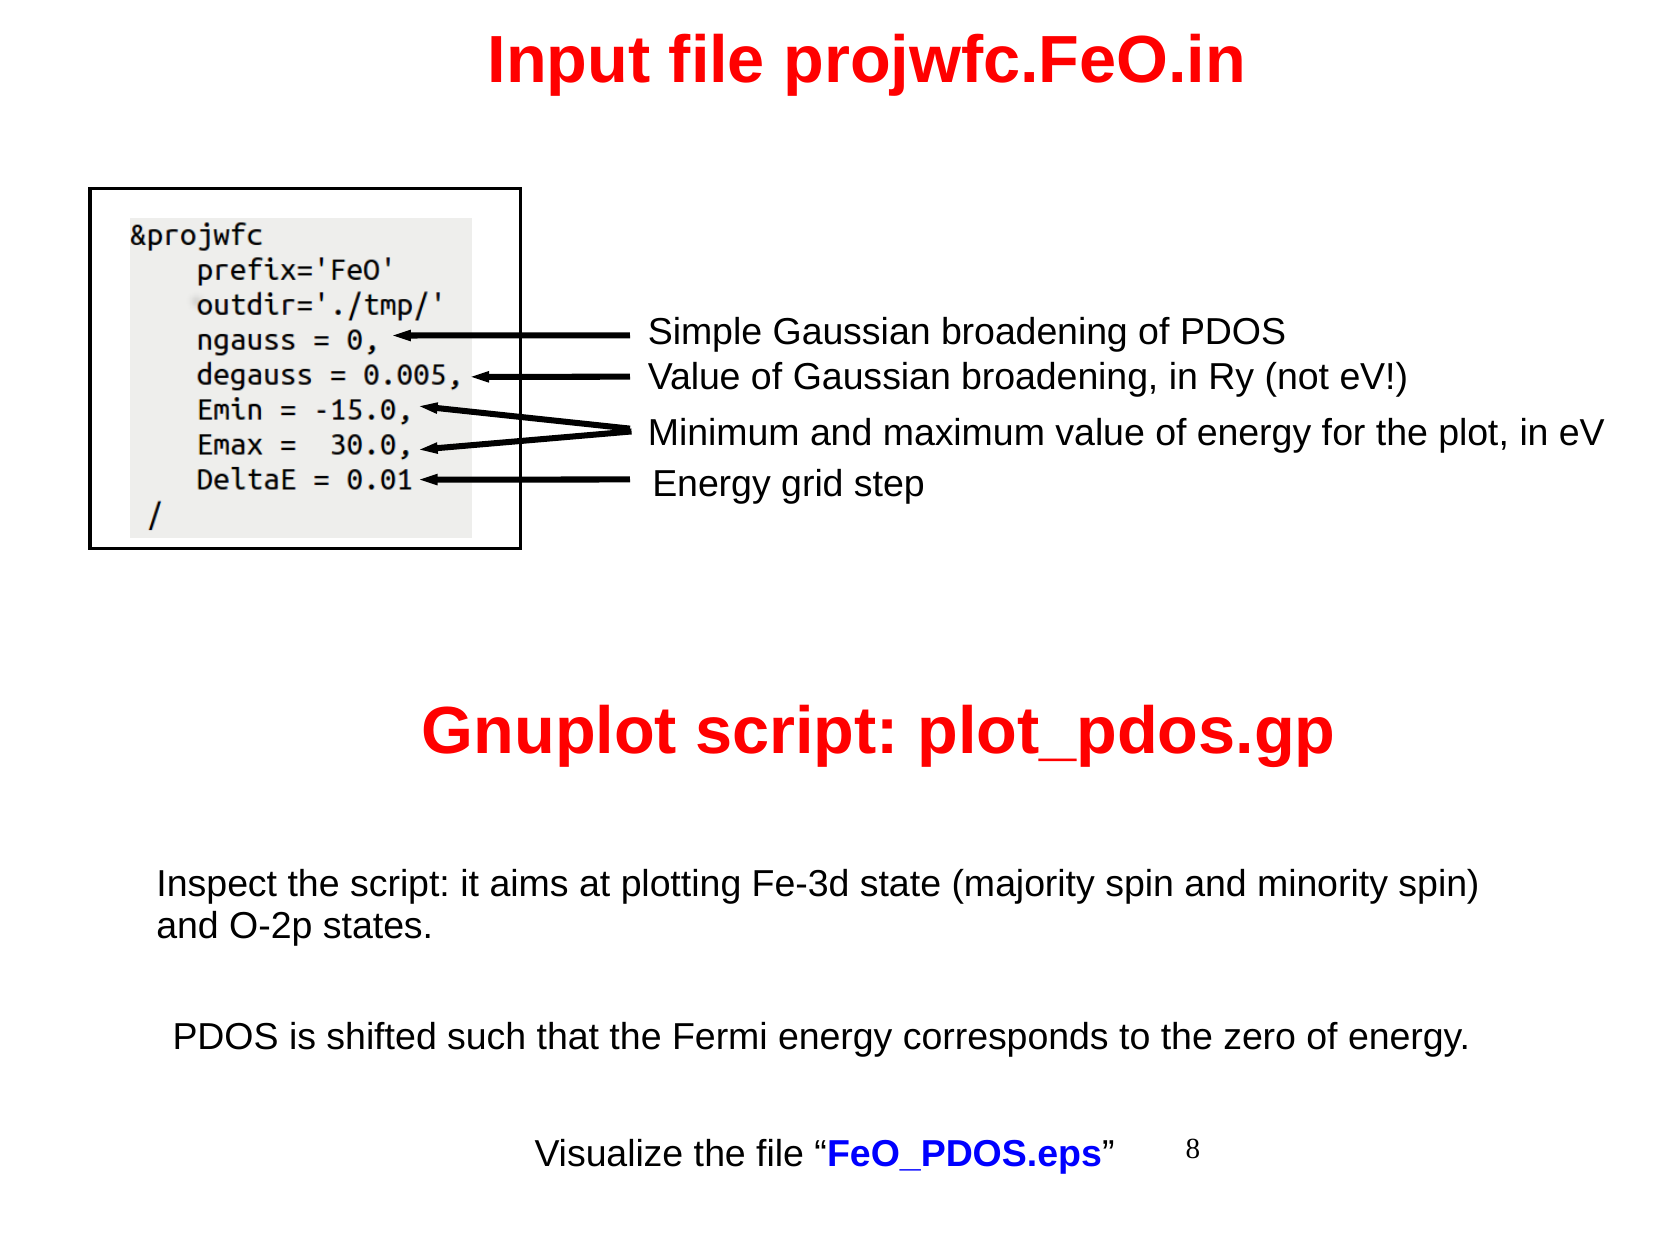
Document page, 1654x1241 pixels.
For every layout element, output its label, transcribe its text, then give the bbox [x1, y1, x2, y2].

picture [130, 218, 472, 538]
text_box [1185, 1129, 1571, 1216]
text_box Visualize the file “FeO_PDOS.eps” [519, 1125, 1147, 1182]
text_box Inspect the script: it aims at plotting Fe-3d state (majority spin and minority spin) and O-2p states. [141, 855, 1496, 954]
title Input file projwfc.FeO.in [447, 15, 1288, 91]
text_box PDOS is shifted such that the Fermi energy corresponds to the zero of energy. [157, 1008, 1486, 1066]
text_box Value of Gaussian broadening, in Ry (not eV!) [633, 347, 1424, 404]
text_box Energy grid step [637, 455, 1265, 513]
text_box Minimum and maximum value of energy for the plot, in eV [633, 404, 1621, 462]
title Gnuplot script: plot_pdos.gp [384, 686, 1375, 762]
text_box Simple Gaussian broadening of PDOS [633, 302, 1302, 347]
